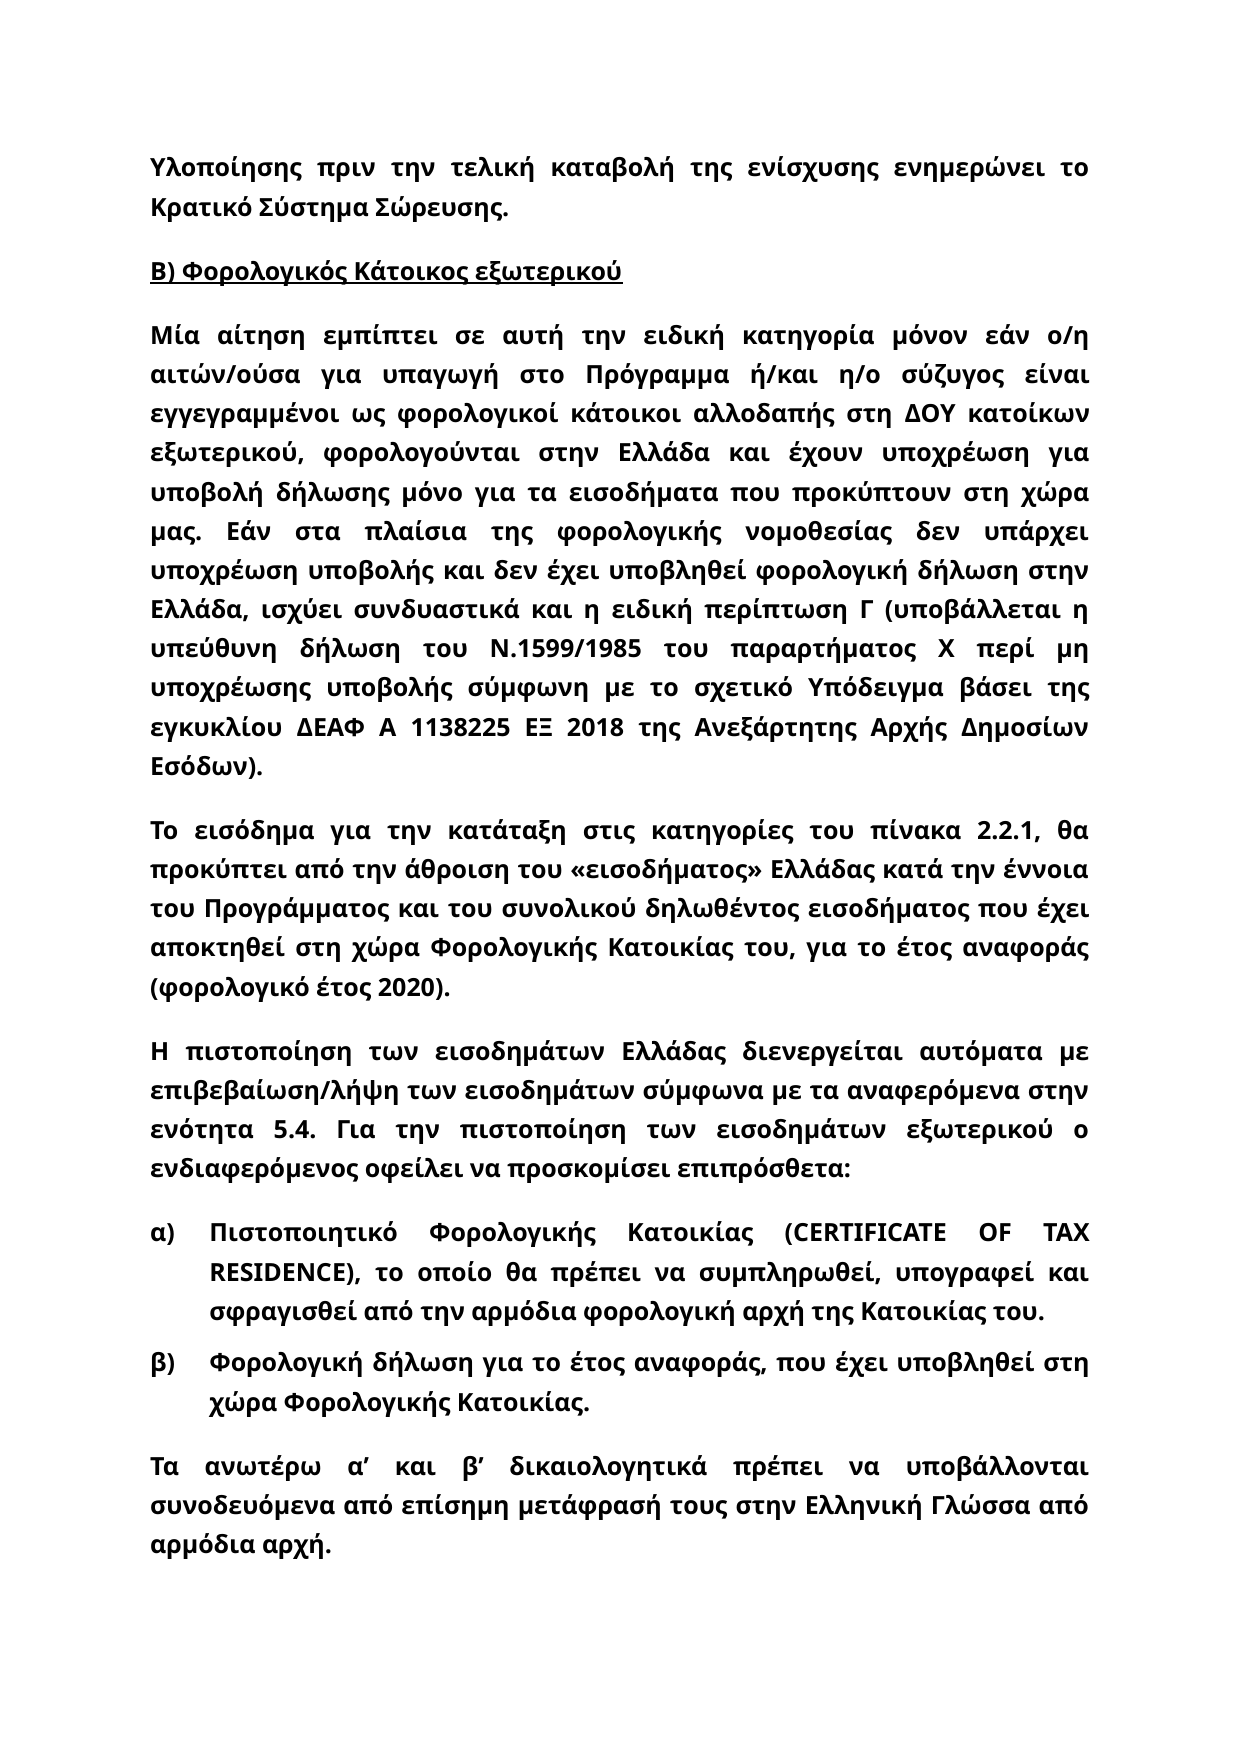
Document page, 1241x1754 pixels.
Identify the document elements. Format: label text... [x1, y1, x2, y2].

text Β) Φορολογικός Κάτοικος εξωτερικού [150, 253, 1090, 287]
text Η πιστοποίηση των εισοδημάτων Ελλάδας διενεργείται αυτόματα με επιβεβαίωση/λήψη των εισοδημάτων σύμφωνα με τα αναφερόμενα στην ενότητα 5.4. Για την πιστοποίηση των εισοδημάτων εξωτερικού ο ενδιαφερόμενος οφείλει να προσκομίσει επιπρόσθετα: [150, 1033, 1090, 1185]
text Υλοποίησης πριν την τελική καταβολή της ενίσχυσης ενημερώνει το Κρατικό Σύστημα Σώρευσης. [150, 150, 1090, 223]
text Το εισόδημα για την κατάταξη στις κατηγορίες του πίνακα 2.2.1, θα προκύπτει από την άθροιση του «εισοδήματος» Ελλάδας κατά την έννοια του Προγράμματος και του συνολικού δηλωθέντος εισοδήματος που έχει αποκτηθεί στη χώρα Φορολογικής Κατοικίας του, για το έτος αναφοράς (φορολογικό έτος 2020). [150, 812, 1090, 1003]
text Τα ανωτέρω α’ και β’ δικαιολογητικά πρέπει να υποβάλλονται συνοδευόμενα από επίσημη μετάφρασή τους στην Ελληνική Γλώσσα από αρμόδια αρχή. [150, 1448, 1090, 1561]
list α) Πιστοποιητικό Φορολογικής Κατοικίας (CERTIFICATE OF TAX RESIDENCE), το οποίο θα πρέπει να συμπληρωθεί, υπογραφεί και σφραγισθεί από την αρμόδια φορολογική αρχή της Κατοικίας του. [150, 1215, 1090, 1327]
text Μία αίτηση εμπίπτει σε αυτή την ειδική κατηγορία μόνον εάν ο/η αιτών/ούσα για υπαγωγή στο Πρόγραμμα ή/και η/ο σύζυγος είναι εγγεγραμμένοι ως φορολογικοί κάτοικοι αλλοδαπής στη ΔΟΥ κατοίκων εξωτερικού, φορολογούνται στην Ελλάδα και έχουν υποχρέωση για υποβολή δήλωσης μόνο για τα εισοδήματα που προκύπτουν στη χώρα μας. Εάν στα πλαίσια της φορολογικής νομοθεσίας δεν υπάρχει υποχρέωση υποβολής και δεν έχει υποβληθεί φορολογική δήλωση στην Ελλάδα, ισχύει συνδυαστικά και η ειδική περίπτωση Γ (υποβάλλεται η υπεύθυνη δήλωση του Ν.1599/1985 του παραρτήματος X περί μη υποχρέωσης υποβολής σύμφωνη με το σχετικό Υπόδειγμα βάσει της εγκυκλίου ΔΕΑΦ Α 1138225 ΕΞ 2018 της Ανεξάρτητης Αρχής Δημοσίων Εσόδων). [150, 317, 1090, 782]
list β) Φορολογική δήλωση για το έτος αναφοράς, που έχει υποβληθεί στη χώρα Φορολογικής Κατοικίας. [150, 1345, 1090, 1418]
